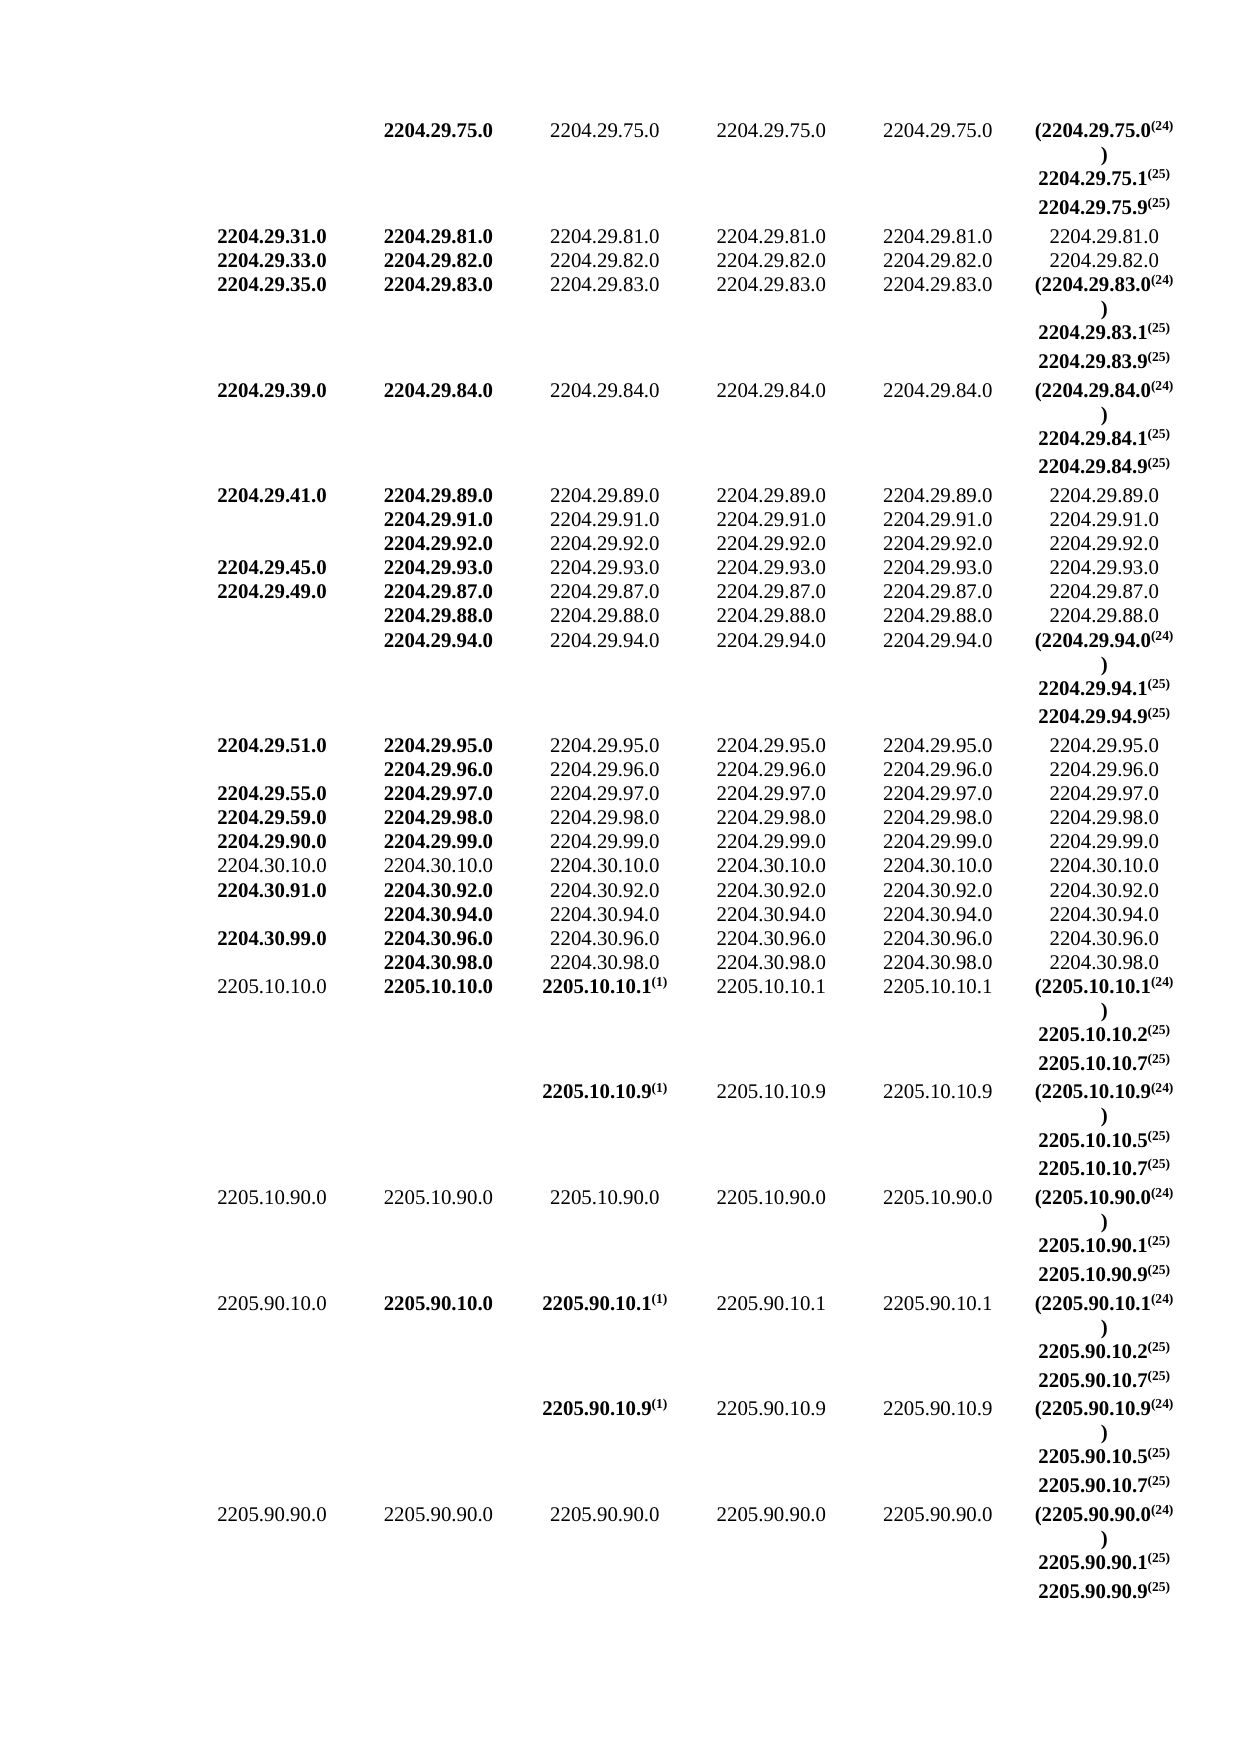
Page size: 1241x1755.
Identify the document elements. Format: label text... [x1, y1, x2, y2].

table_cell 2204.30.92.0 [1021, 878, 1187, 902]
table_cell [854, 349, 1021, 377]
table_cell 2204.29.94.9(25) [1021, 704, 1187, 733]
table_cell 2204.29.75.0 [355, 118, 521, 166]
table_cell [521, 1444, 688, 1473]
table_cell 2205.90.10.0 [355, 1291, 521, 1339]
table_cell 2204.29.94.0 [854, 628, 1021, 676]
table_cell [1187, 1444, 1240, 1473]
table_cell (2204.29.94.0(24)) [1021, 628, 1187, 676]
table_cell [688, 166, 854, 195]
table_cell [189, 1473, 355, 1502]
table_cell 2204.29.99.0 [1021, 829, 1187, 853]
table_cell 2204.30.94.0 [1021, 902, 1187, 926]
table_cell [355, 1444, 521, 1473]
table_cell 2204.29.83.0 [355, 272, 521, 320]
table_cell 2204.29.89.0 [521, 483, 688, 507]
table_cell [189, 604, 355, 627]
table_cell [189, 195, 355, 224]
table_cell [189, 704, 355, 733]
table_cell 2205.90.90.0 [355, 1502, 521, 1550]
table_cell [1187, 1291, 1240, 1339]
table_cell 2205.10.10.7(25) [1021, 1156, 1187, 1185]
table_cell 2204.29.99.0 [854, 829, 1021, 853]
table_cell 2204.30.92.0 [355, 878, 521, 902]
table_cell 2204.29.49.0 [189, 579, 355, 603]
table_cell 2204.30.91.0 [189, 878, 355, 902]
table_cell [1187, 1051, 1240, 1079]
table_cell [854, 1550, 1021, 1579]
table_cell [189, 1156, 355, 1185]
table_cell 2204.29.84.0 [688, 378, 854, 426]
table_cell 2204.30.10.0 [189, 854, 355, 877]
table_cell [854, 320, 1021, 349]
table_cell [854, 1128, 1021, 1156]
table_cell [189, 1022, 355, 1051]
table_cell 2205.10.90.0 [854, 1185, 1021, 1233]
table_cell 2205.10.90.0 [688, 1185, 854, 1233]
table_cell [688, 349, 854, 377]
table_cell [355, 1368, 521, 1396]
table_cell [521, 166, 688, 195]
table_cell 2204.29.83.0 [688, 272, 854, 320]
table_cell [521, 1339, 688, 1367]
table_cell [521, 195, 688, 224]
table_cell [521, 1233, 688, 1262]
table_cell 2204.29.97.0 [854, 781, 1021, 805]
table_cell [1187, 1339, 1240, 1367]
table_cell 2204.29.82.0 [688, 248, 854, 272]
table_cell 2204.29.92.0 [355, 531, 521, 555]
table_cell 2204.29.98.0 [355, 805, 521, 829]
table_cell [1187, 1368, 1240, 1396]
table_cell 2204.29.59.0 [189, 805, 355, 829]
table_cell 2204.29.83.0 [521, 272, 688, 320]
table_cell [521, 320, 688, 349]
table_cell [355, 704, 521, 733]
table_cell 2204.29.92.0 [688, 531, 854, 555]
table_cell [1187, 902, 1240, 926]
table_cell 2204.29.99.0 [355, 829, 521, 853]
table_cell [189, 1262, 355, 1291]
table_cell 2204.29.88.0 [1021, 604, 1187, 627]
table_cell 2205.10.90.0 [355, 1185, 521, 1233]
table_cell 2204.29.82.0 [521, 248, 688, 272]
table_cell 2204.29.82.0 [1021, 248, 1187, 272]
table_cell [521, 1473, 688, 1502]
table_cell [688, 195, 854, 224]
table_cell [688, 320, 854, 349]
table_cell [355, 1128, 521, 1156]
table_cell [854, 1339, 1021, 1367]
table_cell 2204.29.98.0 [521, 805, 688, 829]
table_cell 2204.30.94.0 [854, 902, 1021, 926]
table_cell [189, 628, 355, 676]
table_cell [1187, 704, 1240, 733]
table_cell (2204.29.83.0(24)) [1021, 272, 1187, 320]
table_cell [1187, 1550, 1240, 1579]
table_cell 2204.29.93.0 [1021, 555, 1187, 579]
table_cell 2204.29.98.0 [1021, 805, 1187, 829]
table_cell [189, 1051, 355, 1079]
table_cell [355, 454, 521, 483]
table_cell 2204.29.45.0 [189, 555, 355, 579]
table_cell [854, 1579, 1021, 1607]
table_cell 2204.30.92.0 [854, 878, 1021, 902]
table_cell [1187, 378, 1240, 426]
table_cell [854, 1233, 1021, 1262]
table_cell [355, 1579, 521, 1607]
table_cell [1187, 1185, 1240, 1233]
table_cell [1187, 676, 1240, 704]
table_cell 2204.29.95.0 [1021, 733, 1187, 757]
table_cell 2204.29.90.0 [189, 829, 355, 853]
table_cell 2205.10.10.1(1) [521, 974, 688, 1022]
table_cell 2204.29.81.0 [854, 224, 1021, 248]
table_cell [355, 426, 521, 454]
table_cell 2204.29.89.0 [355, 483, 521, 507]
table_cell 2204.29.95.0 [521, 733, 688, 757]
table_cell [189, 507, 355, 531]
table_cell [688, 1233, 854, 1262]
table_cell [688, 676, 854, 704]
table_cell 2204.29.96.0 [688, 757, 854, 781]
table_cell [854, 195, 1021, 224]
table_cell 2204.29.33.0 [189, 248, 355, 272]
table_cell [688, 1368, 854, 1396]
table_cell 2205.10.10.9 [854, 1079, 1021, 1127]
table_cell [355, 1473, 521, 1502]
table_cell [1187, 426, 1240, 454]
table_cell 2204.29.84.9(25) [1021, 454, 1187, 483]
table_cell [355, 320, 521, 349]
table_cell [189, 426, 355, 454]
table_cell 2204.29.89.0 [1021, 483, 1187, 507]
table_cell 2204.30.10.0 [688, 854, 854, 877]
table_cell 2204.29.94.0 [521, 628, 688, 676]
table_cell [854, 1156, 1021, 1185]
table_cell 2204.29.87.0 [521, 579, 688, 603]
table_cell 2204.30.10.0 [854, 854, 1021, 877]
table_cell 2204.29.88.0 [688, 604, 854, 627]
table_cell 2204.29.94.1(25) [1021, 676, 1187, 704]
table_cell 2204.29.96.0 [521, 757, 688, 781]
table_cell 2205.90.10.0 [189, 1291, 355, 1339]
table_cell 2204.29.89.0 [688, 483, 854, 507]
table_cell [521, 454, 688, 483]
table_cell [1187, 1473, 1240, 1502]
table_cell [688, 1156, 854, 1185]
table_cell 2204.29.87.0 [1021, 579, 1187, 603]
table_cell [189, 454, 355, 483]
table_cell 2204.29.97.0 [355, 781, 521, 805]
table_cell 2204.29.83.0 [854, 272, 1021, 320]
table_cell 2204.29.81.0 [521, 224, 688, 248]
table_cell 2204.29.84.0 [854, 378, 1021, 426]
table_cell 2205.90.90.1(25) [1021, 1550, 1187, 1579]
table_cell 2205.90.10.9 [854, 1396, 1021, 1444]
table_cell [1187, 349, 1240, 377]
table_cell 2205.90.10.2(25) [1021, 1339, 1187, 1367]
table_cell [521, 704, 688, 733]
table_cell [189, 902, 355, 926]
table_cell [1187, 950, 1240, 974]
table_cell [521, 1022, 688, 1051]
table_cell 2204.29.91.0 [521, 507, 688, 531]
table_cell (2205.90.10.9(24)) [1021, 1396, 1187, 1444]
table_cell 2205.90.10.5(25) [1021, 1444, 1187, 1473]
table_cell (2205.10.10.1(24)) [1021, 974, 1187, 1022]
table_cell 2205.90.10.7(25) [1021, 1368, 1187, 1396]
table_cell [854, 704, 1021, 733]
table_cell 2204.29.93.0 [854, 555, 1021, 579]
table_cell 2205.90.90.0 [854, 1502, 1021, 1550]
table_cell [189, 1368, 355, 1396]
table_cell [189, 118, 355, 166]
table_cell 2204.30.96.0 [521, 926, 688, 950]
table_cell 2205.90.10.1(1) [521, 1291, 688, 1339]
table_cell 2204.29.97.0 [1021, 781, 1187, 805]
table_cell (2205.90.90.0(24)) [1021, 1502, 1187, 1550]
table_cell 2204.30.96.0 [355, 926, 521, 950]
table_cell [355, 1156, 521, 1185]
table_cell [355, 676, 521, 704]
table_cell [1187, 926, 1240, 950]
table_cell 2205.10.10.5(25) [1021, 1128, 1187, 1156]
table_cell [854, 1022, 1021, 1051]
table_cell 2205.10.10.0 [355, 974, 521, 1022]
table_cell 2204.29.98.0 [688, 805, 854, 829]
table_cell [854, 454, 1021, 483]
table_cell [521, 426, 688, 454]
table_cell [1187, 805, 1240, 829]
table_cell [355, 1262, 521, 1291]
table_cell 2204.30.98.0 [355, 950, 521, 974]
table_cell [189, 349, 355, 377]
table_cell [1187, 320, 1240, 349]
table_cell [189, 1339, 355, 1367]
table_cell (2204.29.84.0(24)) [1021, 378, 1187, 426]
table_cell [854, 1368, 1021, 1396]
table_cell 2205.10.10.9 [688, 1079, 854, 1127]
table_cell 2204.29.95.0 [355, 733, 521, 757]
table_cell 2204.29.81.0 [688, 224, 854, 248]
table_cell 2204.30.99.0 [189, 926, 355, 950]
table_cell 2204.30.98.0 [521, 950, 688, 974]
table_cell 2204.29.96.0 [1021, 757, 1187, 781]
table_cell 2204.29.82.0 [854, 248, 1021, 272]
table_cell [688, 1579, 854, 1607]
table_cell 2204.29.92.0 [854, 531, 1021, 555]
table_cell 2204.29.88.0 [854, 604, 1021, 627]
table_cell [1187, 555, 1240, 579]
table_cell 2205.10.10.1 [854, 974, 1021, 1022]
table_cell (2204.29.75.0(24)) [1021, 118, 1187, 166]
table_cell 2205.10.10.9(1) [521, 1079, 688, 1127]
table_cell (2205.10.10.9(24)) [1021, 1079, 1187, 1127]
table_cell [1187, 1233, 1240, 1262]
table_cell [355, 195, 521, 224]
table_cell [189, 1444, 355, 1473]
table_cell [688, 426, 854, 454]
table_cell [1187, 1079, 1240, 1127]
table_cell [1187, 454, 1240, 483]
table_cell [1187, 781, 1240, 805]
table_cell 2204.29.88.0 [355, 604, 521, 627]
table_cell [854, 426, 1021, 454]
table_cell [189, 1079, 355, 1127]
table_cell 2204.29.75.0 [688, 118, 854, 166]
table_cell [189, 320, 355, 349]
table_cell [1187, 628, 1240, 676]
table_cell 2204.29.83.9(25) [1021, 349, 1187, 377]
table_cell (2205.90.10.1(24)) [1021, 1291, 1187, 1339]
table_cell 2204.29.88.0 [521, 604, 688, 627]
table_cell [1187, 1579, 1240, 1607]
table_cell [1187, 1022, 1240, 1051]
table_cell [688, 1444, 854, 1473]
table_cell 2204.29.95.0 [688, 733, 854, 757]
table_cell 2205.90.90.0 [189, 1502, 355, 1550]
table_cell 2204.30.98.0 [854, 950, 1021, 974]
table_cell 2204.29.94.0 [688, 628, 854, 676]
table_cell [189, 1128, 355, 1156]
table_cell [189, 531, 355, 555]
table_cell 2205.90.90.0 [521, 1502, 688, 1550]
table_cell 2204.29.84.0 [355, 378, 521, 426]
table_cell [1187, 118, 1240, 166]
table_cell 2204.29.98.0 [854, 805, 1021, 829]
table_cell 2204.29.87.0 [688, 579, 854, 603]
table_cell [521, 676, 688, 704]
table_cell 2205.10.90.1(25) [1021, 1233, 1187, 1262]
table_cell 2204.30.10.0 [1021, 854, 1187, 877]
table_cell 2205.10.90.0 [521, 1185, 688, 1233]
table_cell [521, 1579, 688, 1607]
table_cell [854, 166, 1021, 195]
table_cell 2204.29.96.0 [854, 757, 1021, 781]
table_cell [1187, 1156, 1240, 1185]
table_cell [688, 1128, 854, 1156]
table_cell 2204.29.81.0 [1021, 224, 1187, 248]
table_cell 2204.29.75.0 [854, 118, 1021, 166]
table_cell [189, 757, 355, 781]
table_cell 2204.29.89.0 [854, 483, 1021, 507]
table_cell [688, 1339, 854, 1367]
table_cell [1187, 483, 1240, 507]
table_cell 2204.29.55.0 [189, 781, 355, 805]
table_cell [1187, 272, 1240, 320]
table_cell [688, 1262, 854, 1291]
table_cell [521, 1128, 688, 1156]
table_cell 2204.30.96.0 [854, 926, 1021, 950]
table_cell 2204.29.93.0 [355, 555, 521, 579]
table_cell [189, 1550, 355, 1579]
table_cell [1187, 1128, 1240, 1156]
table_cell [521, 1156, 688, 1185]
table_cell 2204.29.35.0 [189, 272, 355, 320]
table_cell 2204.29.91.0 [854, 507, 1021, 531]
table_cell [521, 1051, 688, 1079]
table_cell [521, 1262, 688, 1291]
table_cell 2204.29.81.0 [355, 224, 521, 248]
table_cell 2205.90.90.0 [688, 1502, 854, 1550]
table_cell 2204.29.75.0 [521, 118, 688, 166]
table_cell 2204.30.92.0 [688, 878, 854, 902]
table_cell [189, 676, 355, 704]
table_cell [1187, 248, 1240, 272]
table_cell 2204.29.91.0 [688, 507, 854, 531]
table_cell 2204.29.83.1(25) [1021, 320, 1187, 349]
table_cell [521, 1550, 688, 1579]
table_cell 2204.29.99.0 [521, 829, 688, 853]
table_cell 2204.29.93.0 [521, 555, 688, 579]
table_cell [688, 1022, 854, 1051]
table_cell [854, 676, 1021, 704]
table_cell [355, 1339, 521, 1367]
table_cell [521, 1368, 688, 1396]
table_cell 2204.29.92.0 [1021, 531, 1187, 555]
table_cell [688, 1051, 854, 1079]
table_cell 2204.29.91.0 [355, 507, 521, 531]
table_cell [1187, 829, 1240, 853]
table_cell 2204.29.31.0 [189, 224, 355, 248]
table_cell 2204.29.87.0 [355, 579, 521, 603]
table_cell [1187, 1396, 1240, 1444]
table_cell 2204.30.94.0 [688, 902, 854, 926]
table_cell [688, 1473, 854, 1502]
table_cell 2205.10.90.9(25) [1021, 1262, 1187, 1291]
table_cell [1187, 733, 1240, 757]
table_cell [1187, 1502, 1240, 1550]
table_cell 2205.90.10.9(1) [521, 1396, 688, 1444]
table_cell 2204.29.94.0 [355, 628, 521, 676]
table_cell 2204.29.91.0 [1021, 507, 1187, 531]
table_cell 2204.29.84.0 [521, 378, 688, 426]
table_cell 2205.90.10.1 [688, 1291, 854, 1339]
table_cell [1187, 507, 1240, 531]
table_cell [1187, 604, 1240, 627]
table_cell [1187, 854, 1240, 877]
table_cell [1187, 531, 1240, 555]
table_cell [1187, 878, 1240, 902]
table_cell 2204.29.75.9(25) [1021, 195, 1187, 224]
table_cell [854, 1051, 1021, 1079]
table_cell [1187, 757, 1240, 781]
table_cell 2204.29.97.0 [688, 781, 854, 805]
table_cell 2205.90.90.9(25) [1021, 1579, 1187, 1607]
table_cell [1187, 579, 1240, 603]
table_cell [1187, 224, 1240, 248]
table_cell 2204.30.94.0 [355, 902, 521, 926]
table_cell [189, 1233, 355, 1262]
table_cell [355, 1051, 521, 1079]
table_cell 2204.30.10.0 [521, 854, 688, 877]
table_cell 2204.30.98.0 [688, 950, 854, 974]
table_cell [1187, 166, 1240, 195]
table_cell [355, 349, 521, 377]
table_cell (2205.10.90.0(24)) [1021, 1185, 1187, 1233]
table_cell [688, 704, 854, 733]
table_cell 2204.29.92.0 [521, 531, 688, 555]
table_cell 2204.29.41.0 [189, 483, 355, 507]
table_cell [189, 1579, 355, 1607]
table_cell 2204.29.75.1(25) [1021, 166, 1187, 195]
table_cell [688, 1550, 854, 1579]
table_cell [189, 1396, 355, 1444]
table_cell 2204.29.96.0 [355, 757, 521, 781]
table_cell [1187, 974, 1240, 1022]
table_cell [854, 1262, 1021, 1291]
table_cell 2205.90.10.7(25) [1021, 1473, 1187, 1502]
table_cell 2204.29.87.0 [854, 579, 1021, 603]
table_cell 2204.29.39.0 [189, 378, 355, 426]
table_cell [189, 950, 355, 974]
table_cell 2204.29.95.0 [854, 733, 1021, 757]
table_cell 2204.29.93.0 [688, 555, 854, 579]
table_cell 2204.29.99.0 [688, 829, 854, 853]
table_cell 2204.30.92.0 [521, 878, 688, 902]
table_cell [854, 1473, 1021, 1502]
table_cell 2204.29.84.1(25) [1021, 426, 1187, 454]
table_cell [355, 1396, 521, 1444]
table_cell 2205.10.10.7(25) [1021, 1051, 1187, 1079]
table_cell [688, 454, 854, 483]
table_cell 2205.10.10.2(25) [1021, 1022, 1187, 1051]
table_cell 2205.10.10.1 [688, 974, 854, 1022]
table_cell 2205.90.10.1 [854, 1291, 1021, 1339]
table_cell [1187, 195, 1240, 224]
table_cell 2204.29.97.0 [521, 781, 688, 805]
table_cell 2204.30.96.0 [688, 926, 854, 950]
table_cell 2204.29.51.0 [189, 733, 355, 757]
table_cell [355, 1233, 521, 1262]
table_cell 2204.30.98.0 [1021, 950, 1187, 974]
table_cell [355, 1079, 521, 1127]
table_cell 2204.30.94.0 [521, 902, 688, 926]
table_cell 2204.29.82.0 [355, 248, 521, 272]
table_cell 2205.90.10.9 [688, 1396, 854, 1444]
table_cell 2205.10.90.0 [189, 1185, 355, 1233]
table_cell 2204.30.96.0 [1021, 926, 1187, 950]
table_cell [355, 166, 521, 195]
table_cell [355, 1022, 521, 1051]
table_cell [189, 166, 355, 195]
table_cell [521, 349, 688, 377]
table_cell [1187, 1262, 1240, 1291]
table_cell [854, 1444, 1021, 1473]
table_cell [355, 1550, 521, 1579]
table_cell 2205.10.10.0 [189, 974, 355, 1022]
table_cell 2204.30.10.0 [355, 854, 521, 877]
